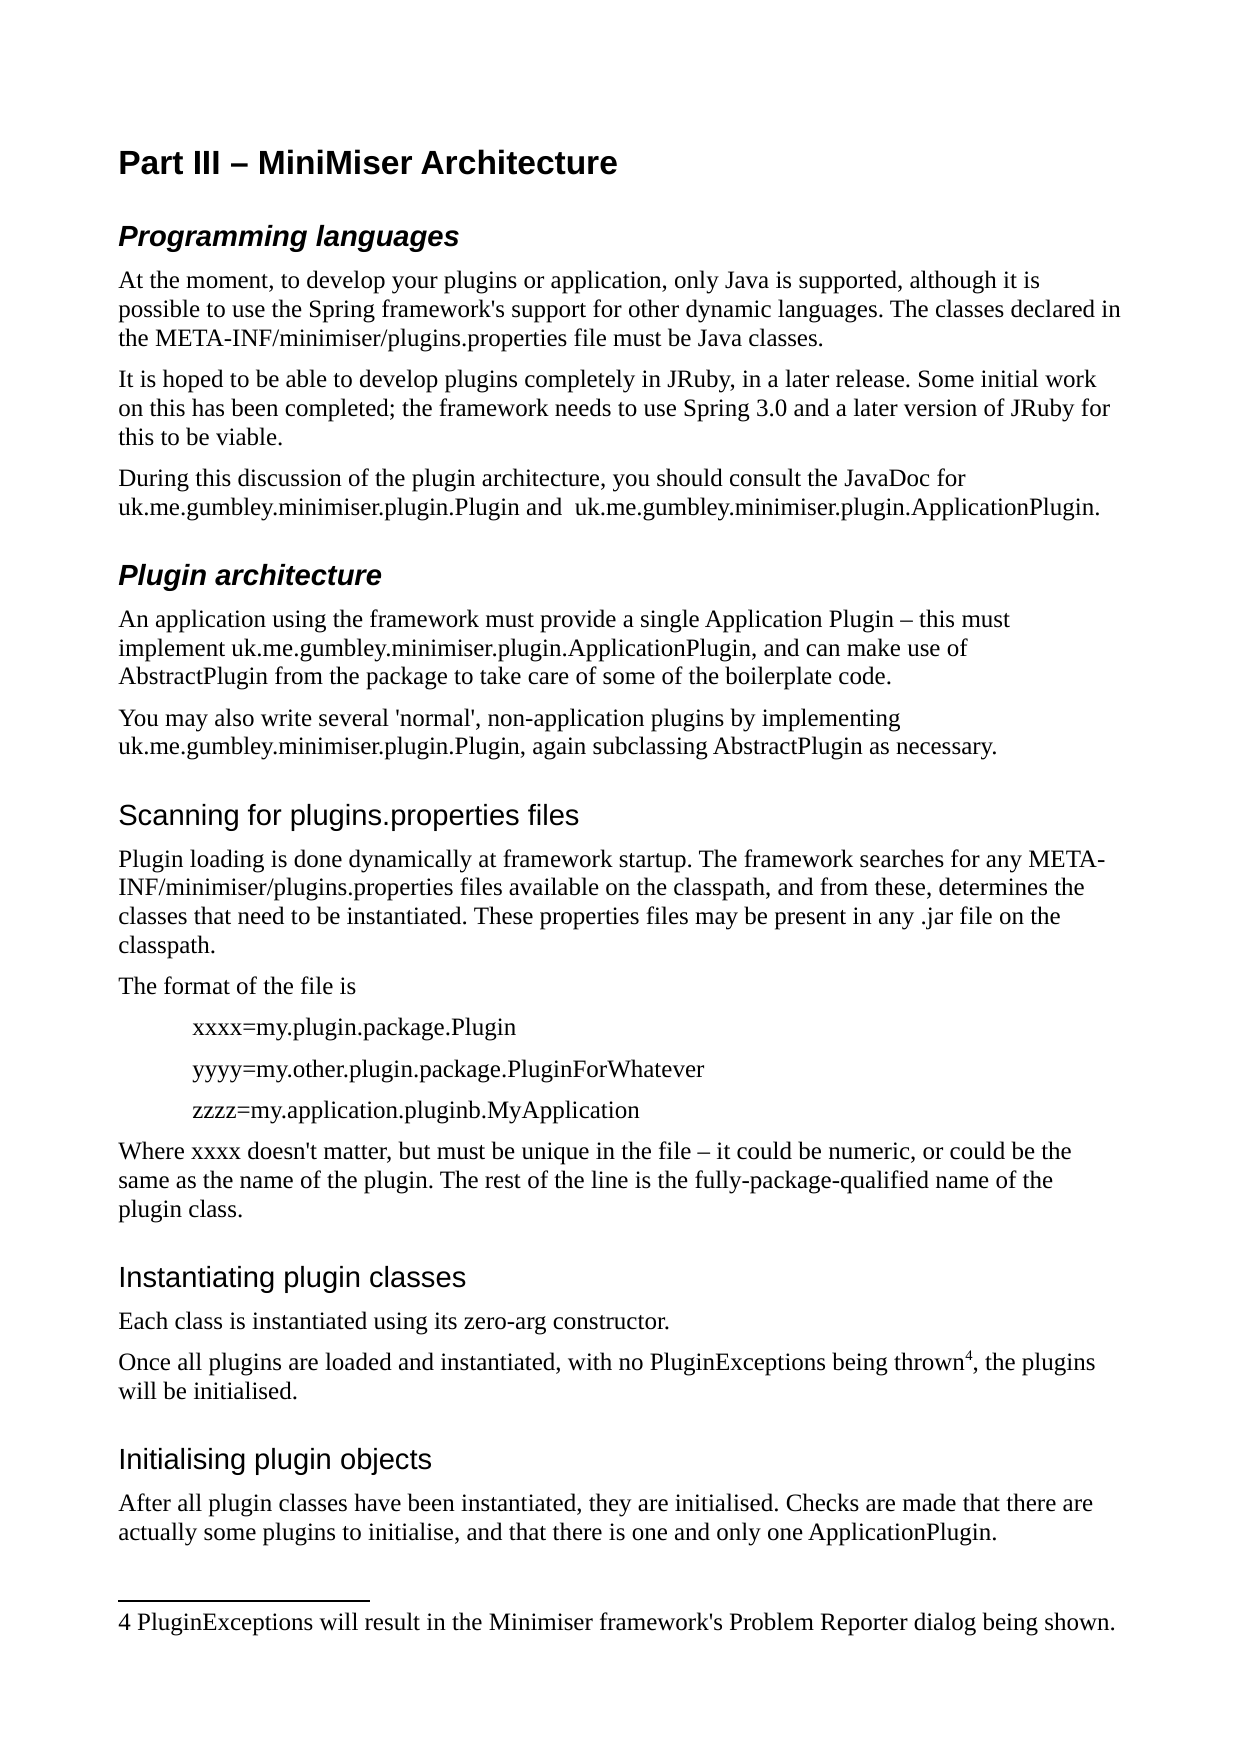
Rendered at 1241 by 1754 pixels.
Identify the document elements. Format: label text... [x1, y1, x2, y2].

text At the moment, to develop your plugins or application, only Java is supported, although it is possible to use the Spring framework's support for other dynamic languages. The classes declared in the META-INF/minimiser/plugins.properties file must be Java classes. [118, 265, 1122, 352]
text zzzz=my.application.pluginb.MyApplication [192, 1095, 1122, 1124]
text After all plugin classes have been instantiated, they are initialised. Checks are made that there are actually some plugins to initialise, and that there is one and only one ApplicationPlugin. [118, 1488, 1122, 1546]
text xxxx=my.plugin.package.Plugin [192, 1012, 1122, 1041]
text Once all plugins are loaded and instantiated, with no PluginExceptions being thrown, the plugins will be initialised. [118, 1347, 1122, 1405]
text The format of the file is [118, 971, 1122, 1000]
subtitle Initialising plugin objects [118, 1442, 1122, 1476]
text It is hoped to be able to develop plugins completely in JRuby, in a later release. Some initial work on this has been completed; the framework needs to use Spring 3.0 and a later version of JRuby for this to be viable. [118, 364, 1122, 450]
subtitle Instantiating plugin classes [118, 1260, 1122, 1293]
text PluginExceptions will result in the Minimiser framework's Problem Reporter dialog being shown. [118, 1607, 1122, 1636]
text yyyy=my.other.plugin.package.PluginForWhatever [192, 1054, 1122, 1082]
text You may also write several 'normal', non-application plugins by implementing uk.me.gumbley.minimiser.plugin.Plugin, again subclassing AbstractPlugin as necessary. [118, 703, 1122, 760]
subtitle Programming languages [118, 219, 1122, 253]
subtitle Part III – MiniMiser Architecture [118, 143, 1122, 182]
text An application using the framework must provide a single Application Plugin – this must implement uk.me.gumbley.minimiser.plugin.ApplicationPlugin, and can make use of AbstractPlugin from the package to take care of some of the boilerplate code. [118, 604, 1122, 690]
text Plugin loading is done dynamically at framework startup. The framework searches for any META-INF/minimiser/plugins.properties files available on the classpath, and from these, determines the classes that need to be instantiated. These properties files may be present in any .jar file on the classpath. [118, 844, 1122, 959]
text Each class is instantiated using its zero-arg constructor. [118, 1306, 1122, 1335]
text Where xxxx doesn't matter, but must be unique in the file – it could be numeric, or could be the same as the name of the plugin. The rest of the line is the fully-package-qualified name of the plugin class. [118, 1136, 1122, 1222]
subtitle Plugin architecture [118, 558, 1122, 591]
text During this discussion of the plugin architecture, you should consult the JavaDoc for uk.me.gumbley.minimiser.plugin.Plugin and uk.me.gumbley.minimiser.plugin.ApplicationPlugin. [118, 463, 1122, 520]
subtitle Scanning for plugins.properties files [118, 798, 1122, 831]
